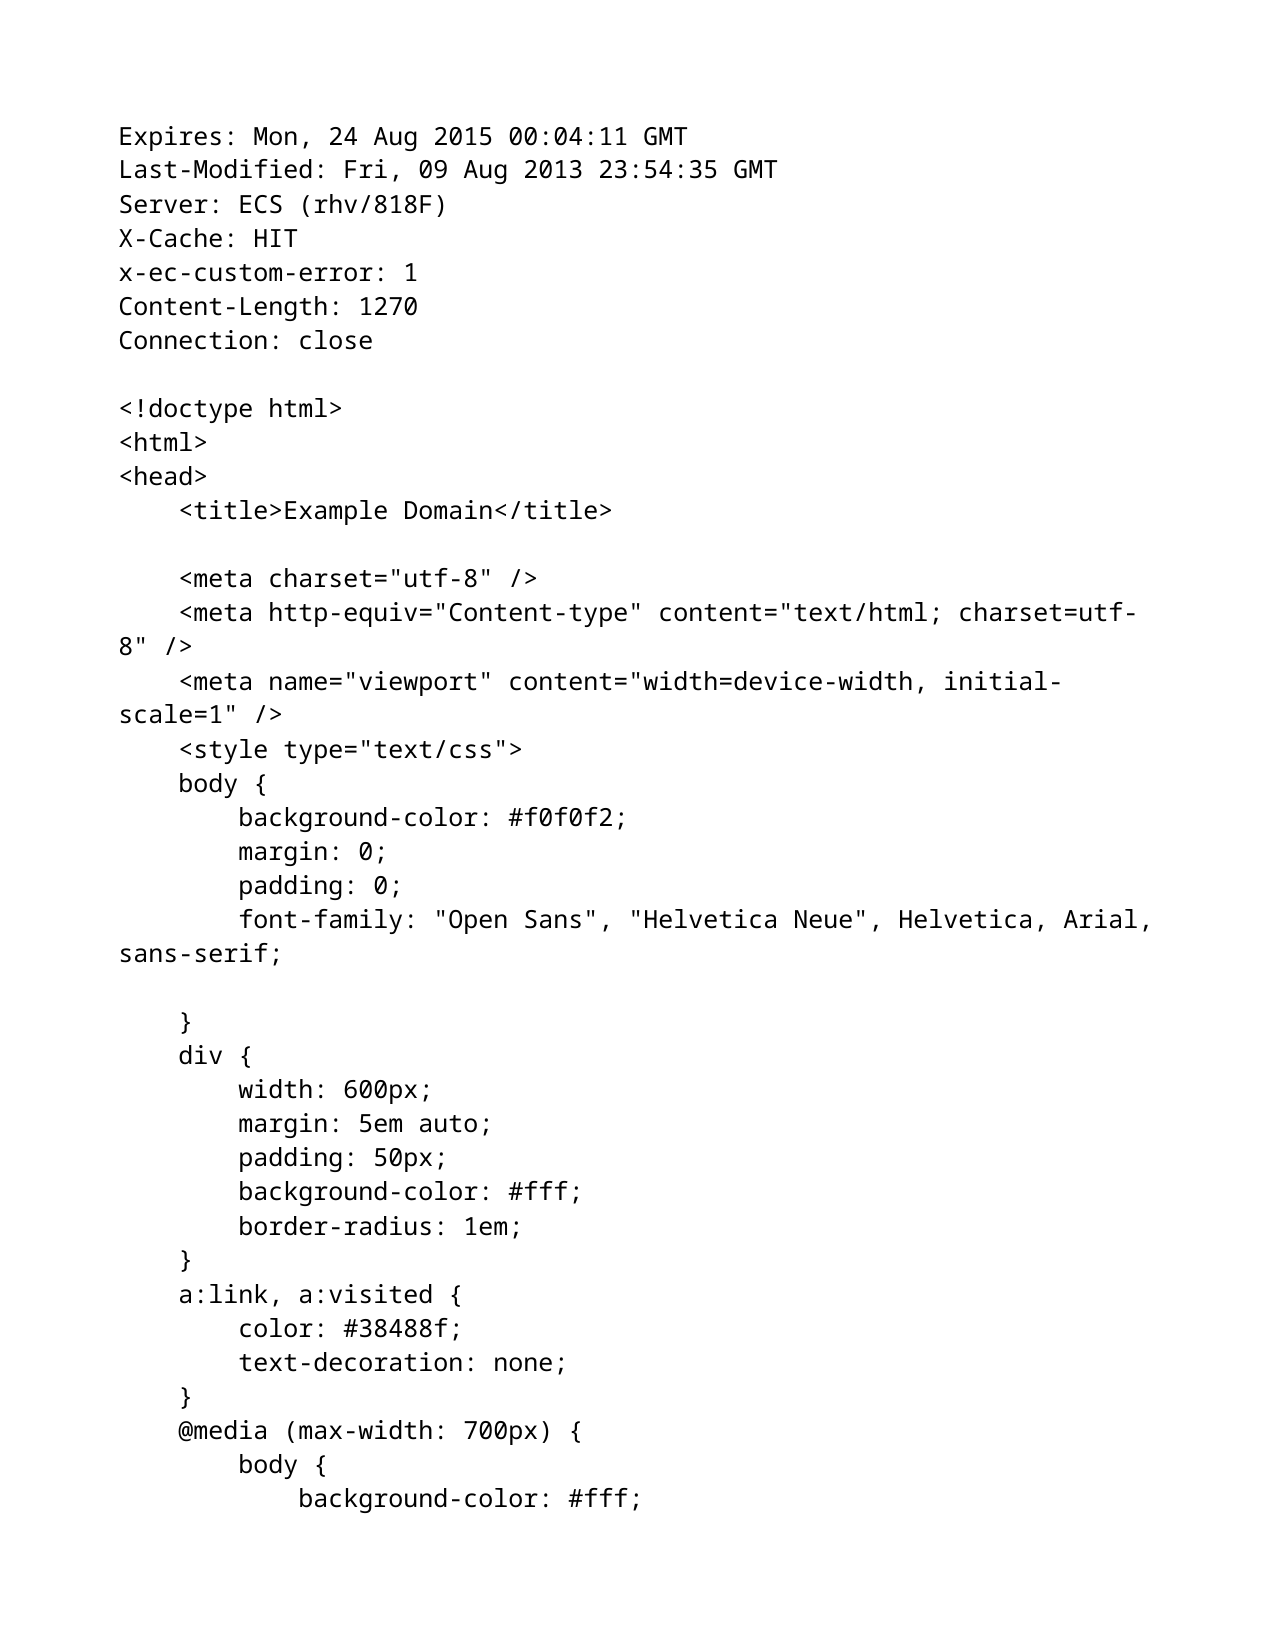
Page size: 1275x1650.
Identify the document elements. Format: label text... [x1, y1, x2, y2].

text x-ec-custom-error: 1 [118, 254, 1157, 288]
text <!doctype html> [118, 391, 1157, 425]
text <style type="text/css"> [118, 731, 1157, 765]
text <meta charset="utf-8" /> [118, 561, 1157, 595]
text color: #38488f; [118, 1310, 1157, 1344]
text padding: 50px; [118, 1140, 1157, 1174]
text Content-Length: 1270 [118, 288, 1157, 322]
text <head> [118, 459, 1157, 493]
text Server: ECS (rhv/818F) [118, 186, 1157, 220]
text background-color: #fff; [118, 1174, 1157, 1208]
text } [118, 1378, 1157, 1412]
text @media (max-width: 700px) { [118, 1412, 1157, 1447]
text margin: 0; [118, 833, 1157, 867]
text X-Cache: HIT [118, 220, 1157, 254]
text } [118, 1004, 1157, 1038]
text text-decoration: none; [118, 1344, 1157, 1378]
text padding: 0; [118, 867, 1157, 902]
text div { [118, 1038, 1157, 1072]
text width: 600px; [118, 1072, 1157, 1106]
text Last-Modified: Fri, 09 Aug 2013 23:54:35 GMT [118, 152, 1157, 186]
text <meta http-equiv="Content-type" content="text/html; charset=utf-8" /> [118, 595, 1157, 663]
text <meta name="viewport" content="width=device-width, initial-scale=1" /> [118, 663, 1157, 731]
text <title>Example Domain</title> [118, 493, 1157, 527]
text <html> [118, 425, 1157, 459]
text border-radius: 1em; [118, 1208, 1157, 1242]
text font-family: "Open Sans", "Helvetica Neue", Helvetica, Arial, sans-serif; [118, 902, 1157, 970]
text a:link, a:visited { [118, 1276, 1157, 1310]
text Connection: close [118, 322, 1157, 357]
text background-color: #f0f0f2; [118, 799, 1157, 833]
text body { [118, 1447, 1157, 1481]
text body { [118, 765, 1157, 799]
text margin: 5em auto; [118, 1106, 1157, 1140]
text background-color: #fff; [118, 1481, 1157, 1515]
text Expires: Mon, 24 Aug 2015 00:04:11 GMT [118, 118, 1157, 152]
text } [118, 1242, 1157, 1276]
